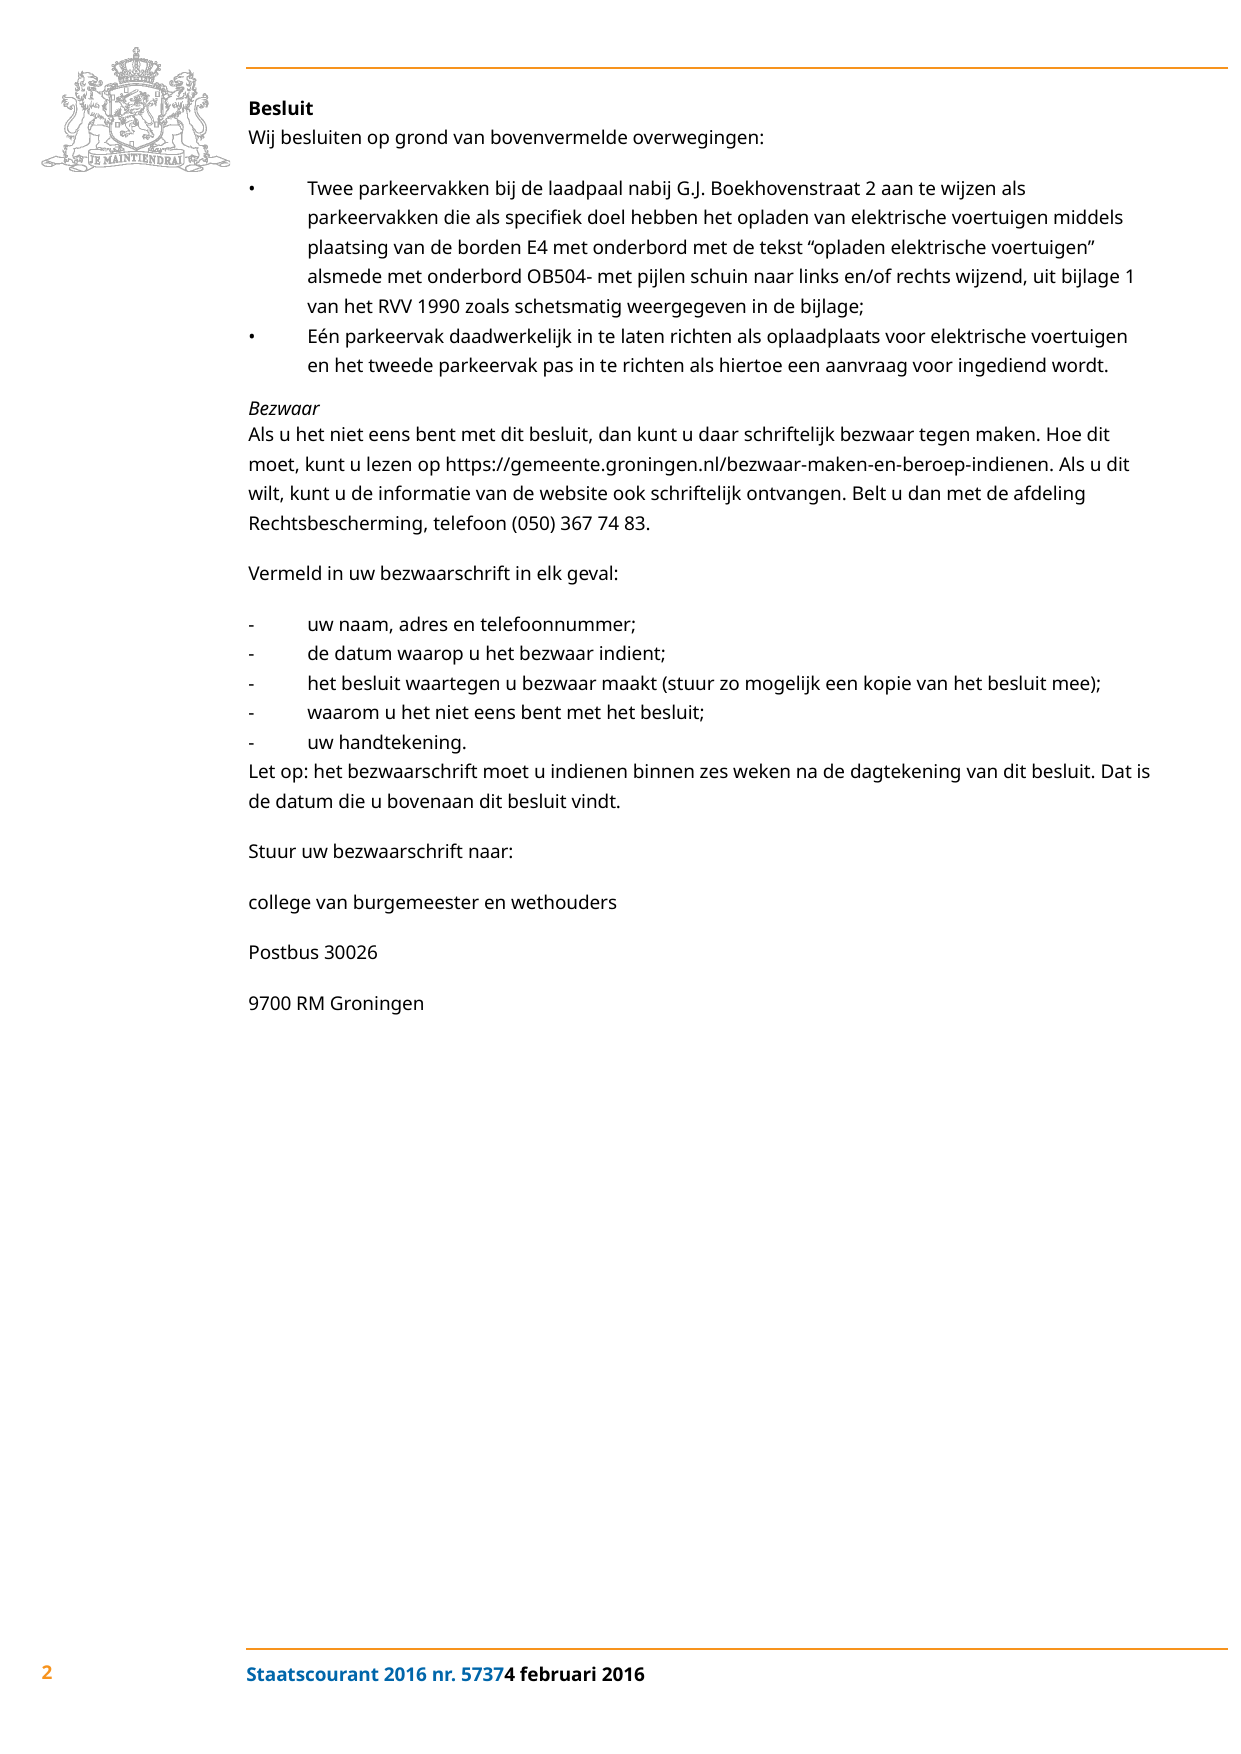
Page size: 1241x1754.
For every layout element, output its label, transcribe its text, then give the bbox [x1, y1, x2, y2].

text Vermeld in uw bezwaarschrift in elk geval: [248, 560, 1152, 586]
text Stuur uw bezwaarschrift naar: [248, 839, 1152, 864]
list het besluit waartegen u bezwaar maakt (stuur zo mogelijk een kopie van het besluit mee); [248, 670, 1152, 696]
text 9700 RM Groningen [248, 990, 1152, 1016]
list de datum waarop u het bezwaar indient; [248, 640, 1152, 666]
list uw naam, adres en telefoonnummer; [248, 611, 1152, 637]
text college van burgemeester en wethouders [248, 889, 1152, 915]
list waarom u het niet eens bent met het besluit; [248, 699, 1152, 725]
text Bezwaar [248, 396, 1152, 421]
text Postbus 30026 [248, 939, 1152, 965]
list Twee parkeervakken bij de laadpaal nabij G.J. Boekhovenstraat 2 aan te wijzen als parkeervakken die als specifiek doel hebben het opladen van elektrische voertuigen middels plaatsing van de borden E4 met onderbord met de tekst “opladen elektrische voertuigen” alsmede met onderbord OB504- met pijlen schuin naar links en/of rechts wijzend, uit bijlage 1 van het RVV 1990 zoals schetsmatig weergegeven in de bijlage; [248, 175, 1152, 319]
text Als u het niet eens bent met dit besluit, dan kunt u daar schriftelijk bezwaar tegen maken. Hoe dit moet, kunt u lezen op https://gemeente.groningen.nl/bezwaar-maken-en-beroep-indienen. Als u dit wilt, kunt u de informatie van de website ook schriftelijk ontvangen. Belt u dan met de afdeling Rechtsbescherming, telefoon (050) 367 74 83. [248, 421, 1152, 536]
text Let op: het bezwaarschrift moet u indienen binnen zes weken na de dagtekening van dit besluit. Dat is de datum die u bovenaan dit besluit vindt. [248, 759, 1152, 814]
list Eén parkeervak daadwerkelijk in te laten richten als oplaadplaats voor elektrische voertuigen en het tweede parkeervak pas in te richten als hiertoe een aanvraag voor ingediend wordt. [248, 323, 1152, 378]
text Wij besluiten op grond van bovenvermelde overwegingen: [248, 124, 1152, 150]
picture [41, 47, 231, 172]
text Besluit [248, 95, 1152, 121]
list uw handtekening. [248, 729, 1152, 755]
